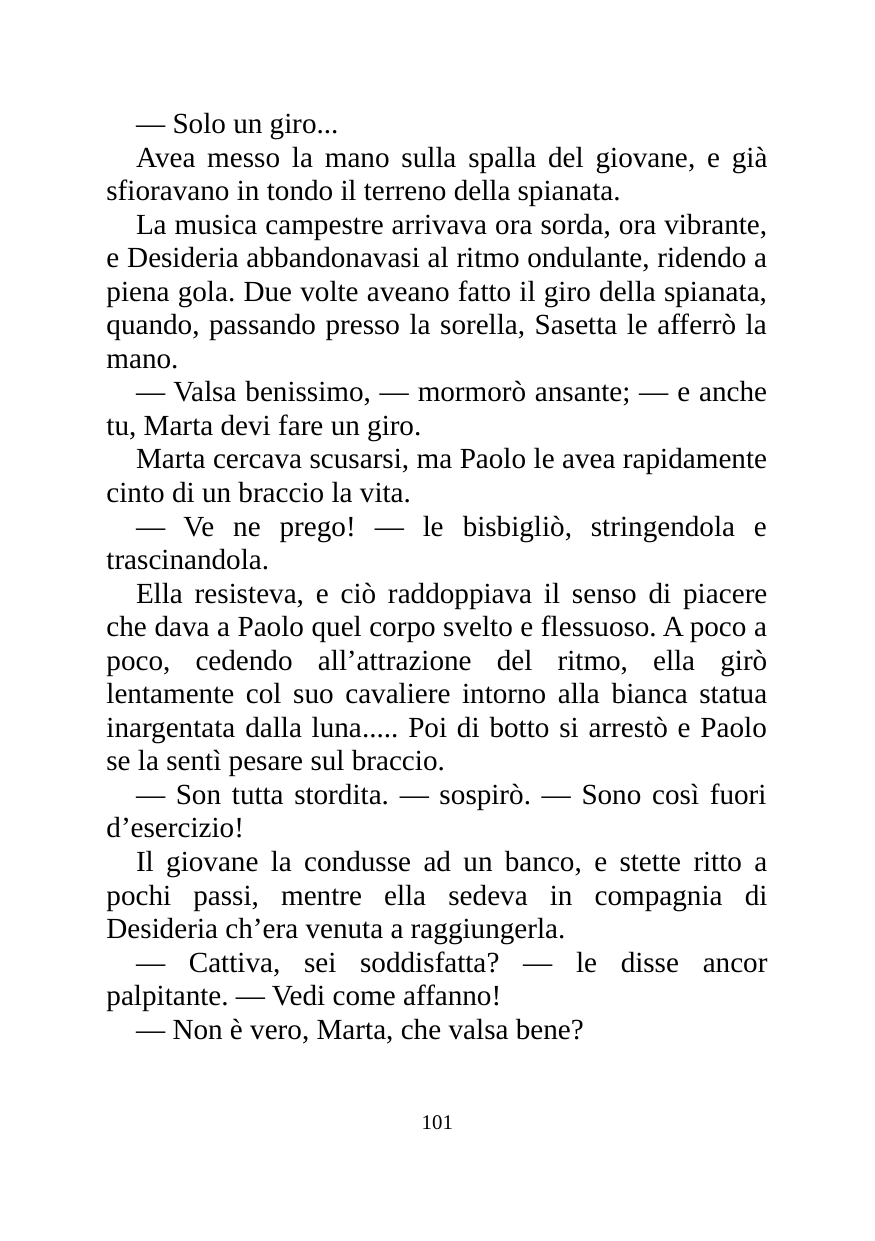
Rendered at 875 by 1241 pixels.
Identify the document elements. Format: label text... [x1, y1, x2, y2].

text Avea messo la mano sulla spalla del giovane, e già sfioravano in tondo il terreno della spianata. [106, 140, 768, 207]
text Il giovane la condusse ad un banco, e stette ritto a pochi passi, mentre ella sedeva in compagnia di Desideria ch’era venuta a raggiungerla. [106, 844, 768, 945]
text — Valsa benissimo, — mormorò ansante; — e anche tu, Marta devi fare un giro. [106, 374, 768, 442]
text Marta cercava scusarsi, ma Paolo le avea rapidamente cinto di un braccio la vita. [106, 442, 768, 509]
text — Ve ne prego! — le bisbigliò, stringendola e trascinandola. [106, 509, 768, 576]
text — Cattiva, sei soddisfatta? — le disse ancor palpitante. — Vedi come affanno! [106, 945, 768, 1012]
text La musica campestre arrivava ora sorda, ora vibrante, e Desideria abbandonavasi al ritmo ondulante, ridendo a piena gola. Due volte aveano fatto il giro della spianata, quando, passando presso la sorella, Sasetta le afferrò la mano. [106, 207, 768, 374]
text — Non è vero, Marta, che valsa bene? [106, 1012, 768, 1045]
text Ella resisteva, e ciò raddoppiava il senso di piacere che dava a Paolo quel corpo svelto e flessuoso. A poco a poco, cedendo all’attrazione del ritmo, ella girò lentamente col suo cavaliere intorno alla bianca statua inargentata dalla luna..... Poi di botto si arrestò e Paolo se la sentì pesare sul braccio. [106, 576, 768, 777]
text — Solo un giro... [106, 106, 768, 140]
text — Son tutta stordita. — sospirò. — Sono così fuori d’esercizio! [106, 777, 768, 844]
